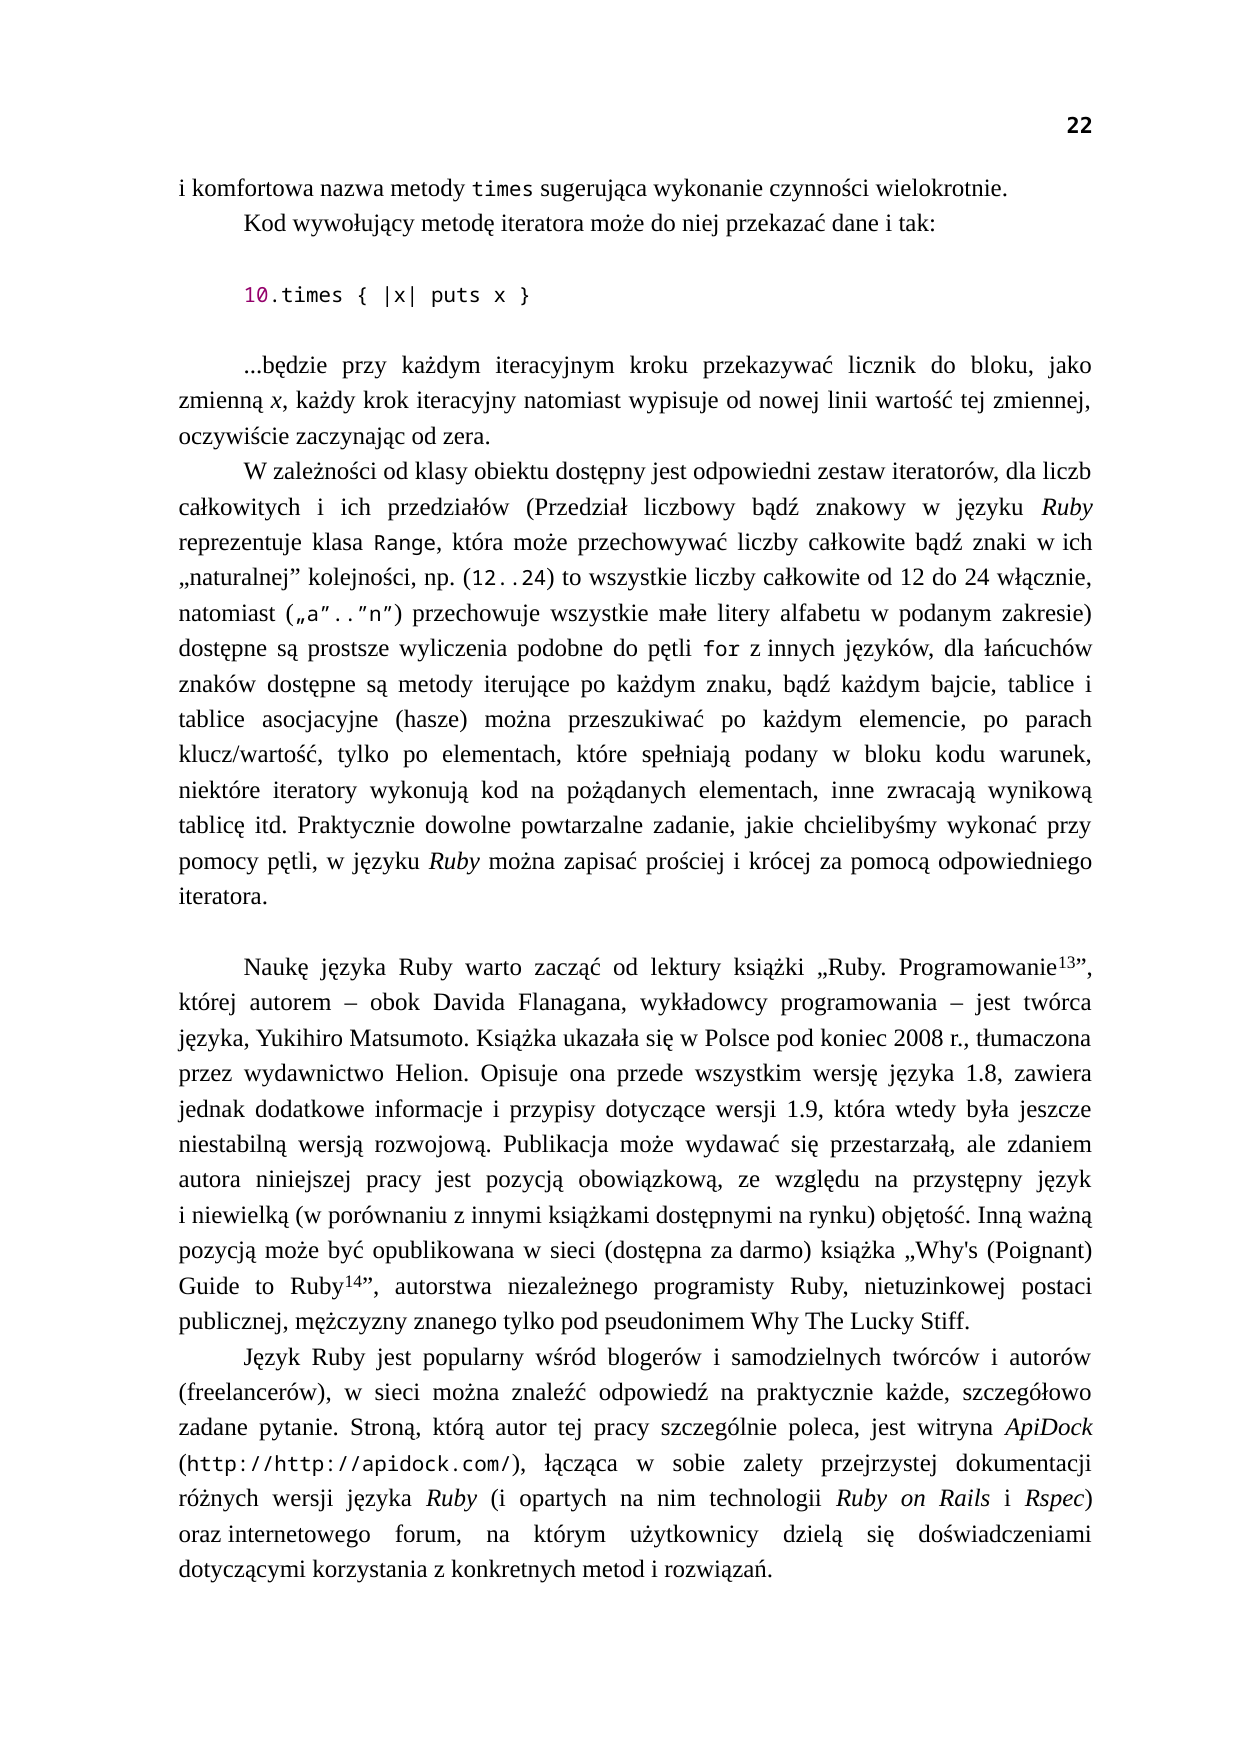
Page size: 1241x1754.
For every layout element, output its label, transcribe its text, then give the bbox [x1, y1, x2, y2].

text Naukę języka Ruby warto zacząć od lektury książki „Ruby. Programowanie13”, której autorem – obok Davida Flanagana, wykładowcy programowania – jest twórca języka, Yukihiro Matsumoto. Książka ukazała się w Polsce pod koniec 2008 r., tłumaczona przez wydawnictwo Helion. Opisuje ona przede wszystkim wersję języka 1.8, zawiera jednak dodatkowe informacje i przypisy dotyczące wersji 1.9, która wtedy była jeszcze niestabilną wersją rozwojową. Publikacja może wydawać się przestarzałą, ale zdaniem autora niniejszej pracy jest pozycją obowiązkową, ze względu na przystępny język i niewielką (w porównaniu z innymi książkami dostępnymi na rynku) objętość. Inną ważną pozycją może być opublikowana w sieci (dostępna za darmo) książka „Why's (Poignant) Guide to Ruby14”, autorstwa niezależnego programisty Ruby, nietuzinkowej postaci publicznej, mężczyzny znanego tylko pod pseudonimem Why The Lucky Stiff. [178, 947, 1093, 1337]
text Język Ruby jest popularny wśród blogerów i samodzielnych twórców i autorów (freelancerów), w sieci można znaleźć odpowiedź na praktycznie każde, szczegółowo zadane pytanie. Stroną, którą autor tej pracy szczególnie poleca, jest witryna ApiDock (http://http://apidock.com/), łącząca w sobie zalety przejrzystej dokumentacji różnych wersji języka Ruby (i opartych na nim technologii Ruby on Rails i Rspec) oraz internetowego forum, na którym użytkownicy dzielą się doświadczeniami dotyczącymi korzystania z konkretnych metod i rozwiązań. [178, 1337, 1093, 1584]
text Kod wywołujący metodę iteratora może do niej przekazać dane i tak: [178, 203, 1093, 239]
text ...będzie przy każdym iteracyjnym kroku przekazywać licznik do bloku, jako zmienną x, każdy krok iteracyjny natomiast wypisuje od nowej linii wartość tej zmiennej, oczywiście zaczynając od zera. [178, 345, 1093, 451]
text 10.times { |x| puts x } [178, 274, 1093, 309]
text W zależności od klasy obiektu dostępny jest odpowiedni zestaw iteratorów, dla liczb całkowitych i ich przedziałów (Przedział liczbowy bądź znakowy w języku Ruby reprezentuje klasa Range, która może przechowywać liczby całkowite bądź znaki w ich „naturalnej” kolejności, np. (12..24) to wszystkie liczby całkowite od 12 do 24 włącznie, natomiast („a”..”n”) przechowuje wszystkie małe litery alfabetu w podanym zakresie) dostępne są prostsze wyliczenia podobne do pętli for z innych języków, dla łańcuchów znaków dostępne są metody iterujące po każdym znaku, bądź każdym bajcie, tablice i tablice asocjacyjne (hasze) można przeszukiwać po każdym elemencie, po parach klucz/wartość, tylko po elementach, które spełniają podany w bloku kodu warunek, niektóre iteratory wykonują kod na pożądanych elementach, inne zwracają wynikową tablicę itd. Praktycznie dowolne powtarzalne zadanie, jakie chcielibyśmy wykonać przy pomocy pętli, w języku Ruby można zapisać prościej i krócej za pomocą odpowiedniego iteratora. [178, 451, 1093, 912]
text i komfortowa nazwa metody times sugerująca wykonanie czynności wielokrotnie. [178, 168, 1093, 203]
